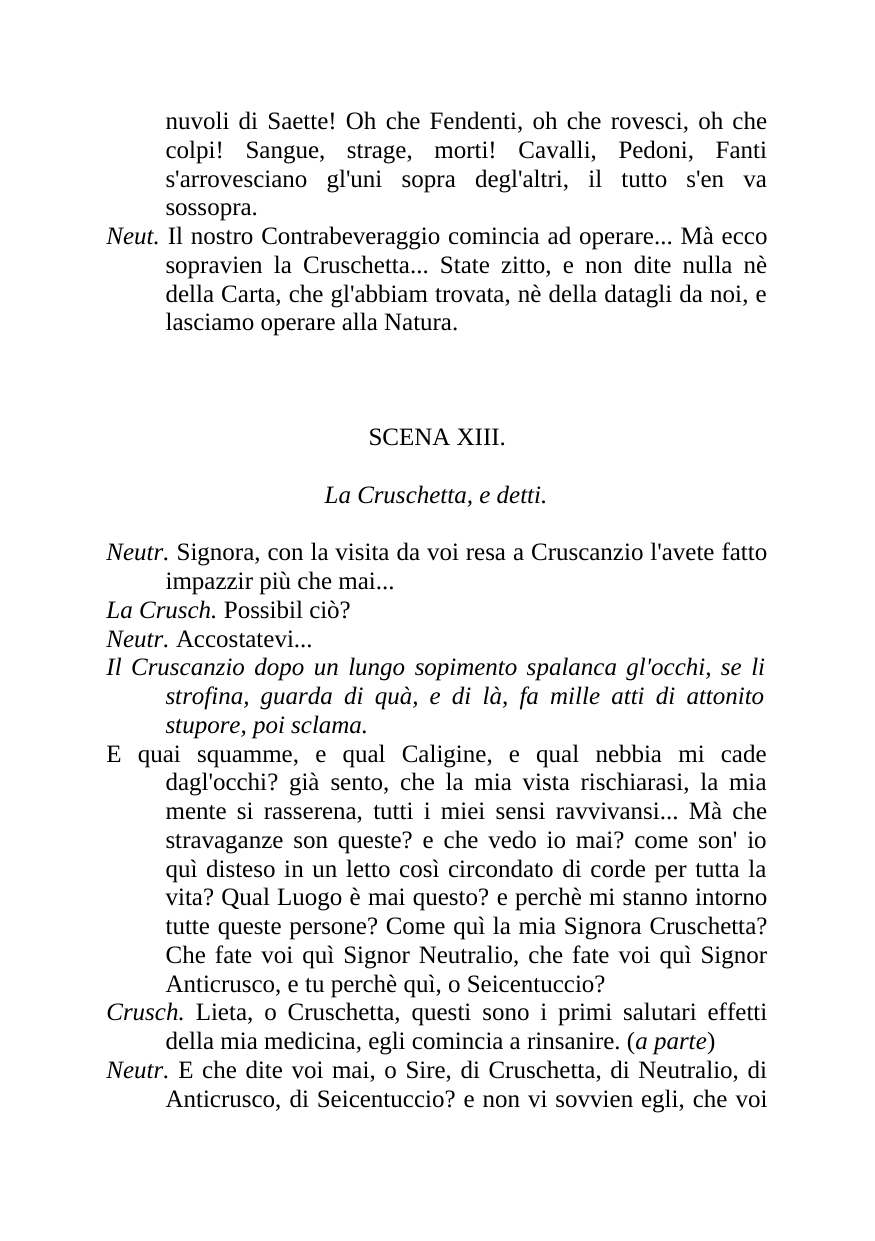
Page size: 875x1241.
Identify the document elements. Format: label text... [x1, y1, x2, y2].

text La Crusch. Possibil ciò? [106, 595, 768, 624]
text Neutr. Signora, con la visita da voi resa a Cruscanzio l'avete fatto impazzir più che mai... [106, 537, 768, 595]
text Crusch. Lieta, o Cruschetta, questi sono i primi salutari effetti della mia medicina, egli comincia a rinsanire. (a parte) [106, 997, 768, 1055]
text E quai squamme, e qual Caligine, e qual nebbia mi cade dagl'occhi? già sento, che la mia vista rischiarasi, la mia mente si rasserena, tutti i miei sensi ravvivansi... Mà che stravaganze son queste? e che vedo io mai? come son' io quì disteso in un letto così circondato di corde per tutta la vita? Qual Luogo è mai questo? e perchè mi stanno intorno tutte queste persone? Come quì la mia Signora Cruschetta? Che fate voi quì Signor Neutralio, che fate voi quì Signor Anticrusco, e tu perchè quì, o Seicentuccio? [106, 739, 768, 997]
text SCENA XIII. [106, 422, 768, 451]
text Il Cruscanzio dopo un lungo sopimento spalanca gl'occhi, se li strofina, guarda di quà, e di là, fa mille atti di attonito stupore, poi sclama. [106, 652, 768, 739]
text La Cruschetta, e detti. [106, 480, 768, 509]
text Neutr. E che dite voi mai, o Sire, di Cruschetta, di Neutralio, di Anticrusco, di Seicentuccio? e non vi sovvien egli, che voi [106, 1055, 768, 1112]
text Neutr. Accostatevi... [106, 624, 768, 652]
text nuvoli di Saette! Oh che Fendenti, oh che rovesci, oh che colpi! Sangue, strage, morti! Cavalli, Pedoni, Fanti s'arrovesciano gl'uni sopra degl'altri, il tutto s'en va sossopra. [106, 106, 768, 221]
text Neut. Il nostro Contrabeveraggio comincia ad operare... Mà ecco sopravien la Cruschetta... State zitto, e non dite nulla nè della Carta, che gl'abbiam trovata, nè della datagli da noi, e lasciamo operare alla Natura. [106, 221, 768, 336]
